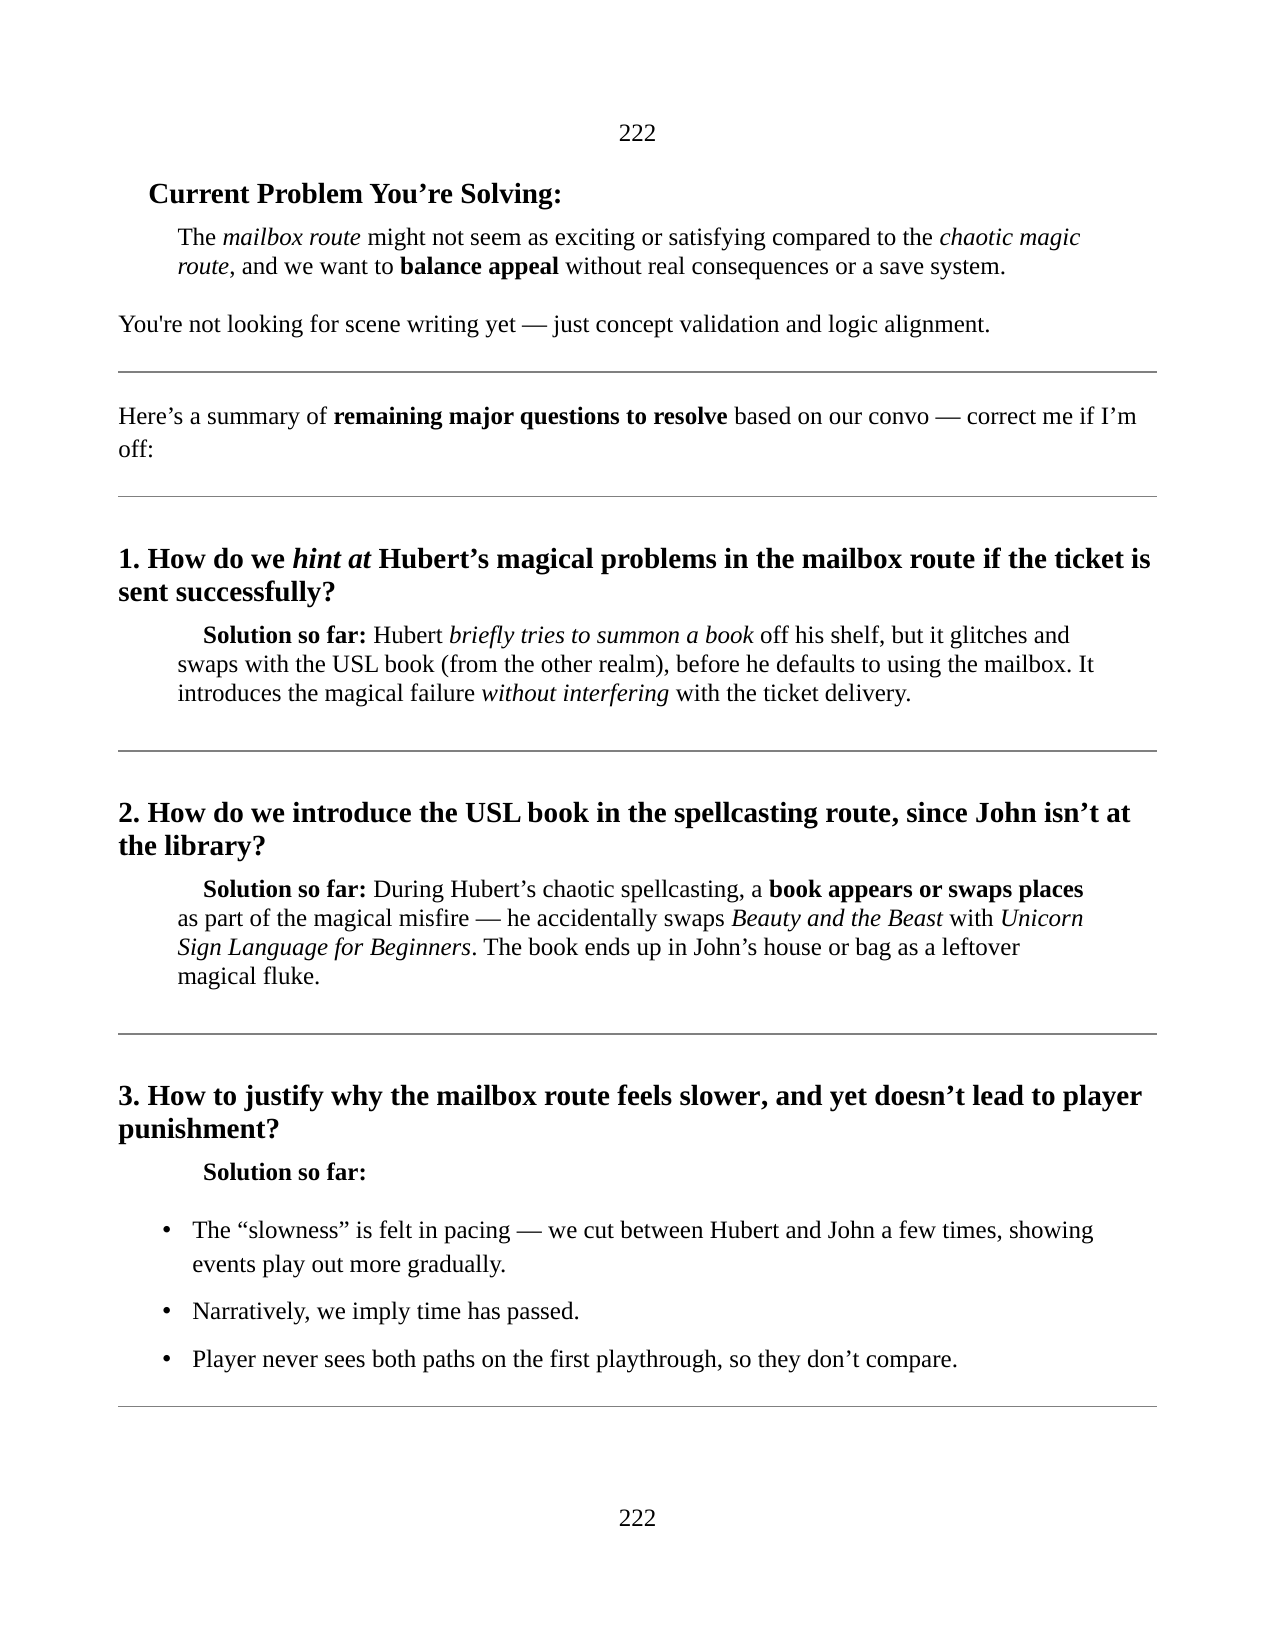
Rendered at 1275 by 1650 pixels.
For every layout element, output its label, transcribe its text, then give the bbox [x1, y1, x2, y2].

list The “slowness” is felt in pacing — we cut between Hubert and John a few times, showing events play out more gradually. [162, 1216, 1157, 1277]
text Here’s a summary of remaining major questions to resolve based on our convo — correct me if I’m off: [118, 401, 1157, 463]
list Narratively, we imply time has passed. [162, 1296, 1157, 1325]
subtitle 🚧 Current Problem You’re Solving: [118, 176, 1157, 210]
text ✅ Solution so far: During Hubert’s chaotic spellcasting, a book appears or swaps places as part of the magical misfire — he accidentally swaps Beauty and the Beast with Unicorn Sign Language for Beginners. The book ends up in John’s house or bag as a leftover magical fluke. [177, 874, 1098, 989]
subtitle 1. How do we hint at Hubert’s magical problems in the mailbox route if the ticket is sent successfully? [118, 541, 1157, 608]
text The mailbox route might not seem as exciting or satisfying compared to the chaotic magic route, and we want to balance appeal without real consequences or a save system. [177, 222, 1098, 280]
subtitle 2. How do we introduce the USL book in the spellcasting route, since John isn’t at the library? [118, 795, 1157, 862]
text ✅ Solution so far: [177, 1157, 1098, 1186]
text ✅ Solution so far: Hubert briefly tries to summon a book off his shelf, but it glitches and swaps with the USL book (from the other realm), before he defaults to using the mailbox. It introduces the magical failure without interfering with the ticket delivery. [177, 620, 1098, 707]
subtitle 3. How to justify why the mailbox route feels slower, and yet doesn’t lead to player punishment? [118, 1078, 1157, 1145]
text You're not looking for scene writing yet — just concept validation and logic alignment. [118, 309, 1157, 338]
list Player never sees both paths on the first playthrough, so they don’t compare. [162, 1344, 1157, 1373]
